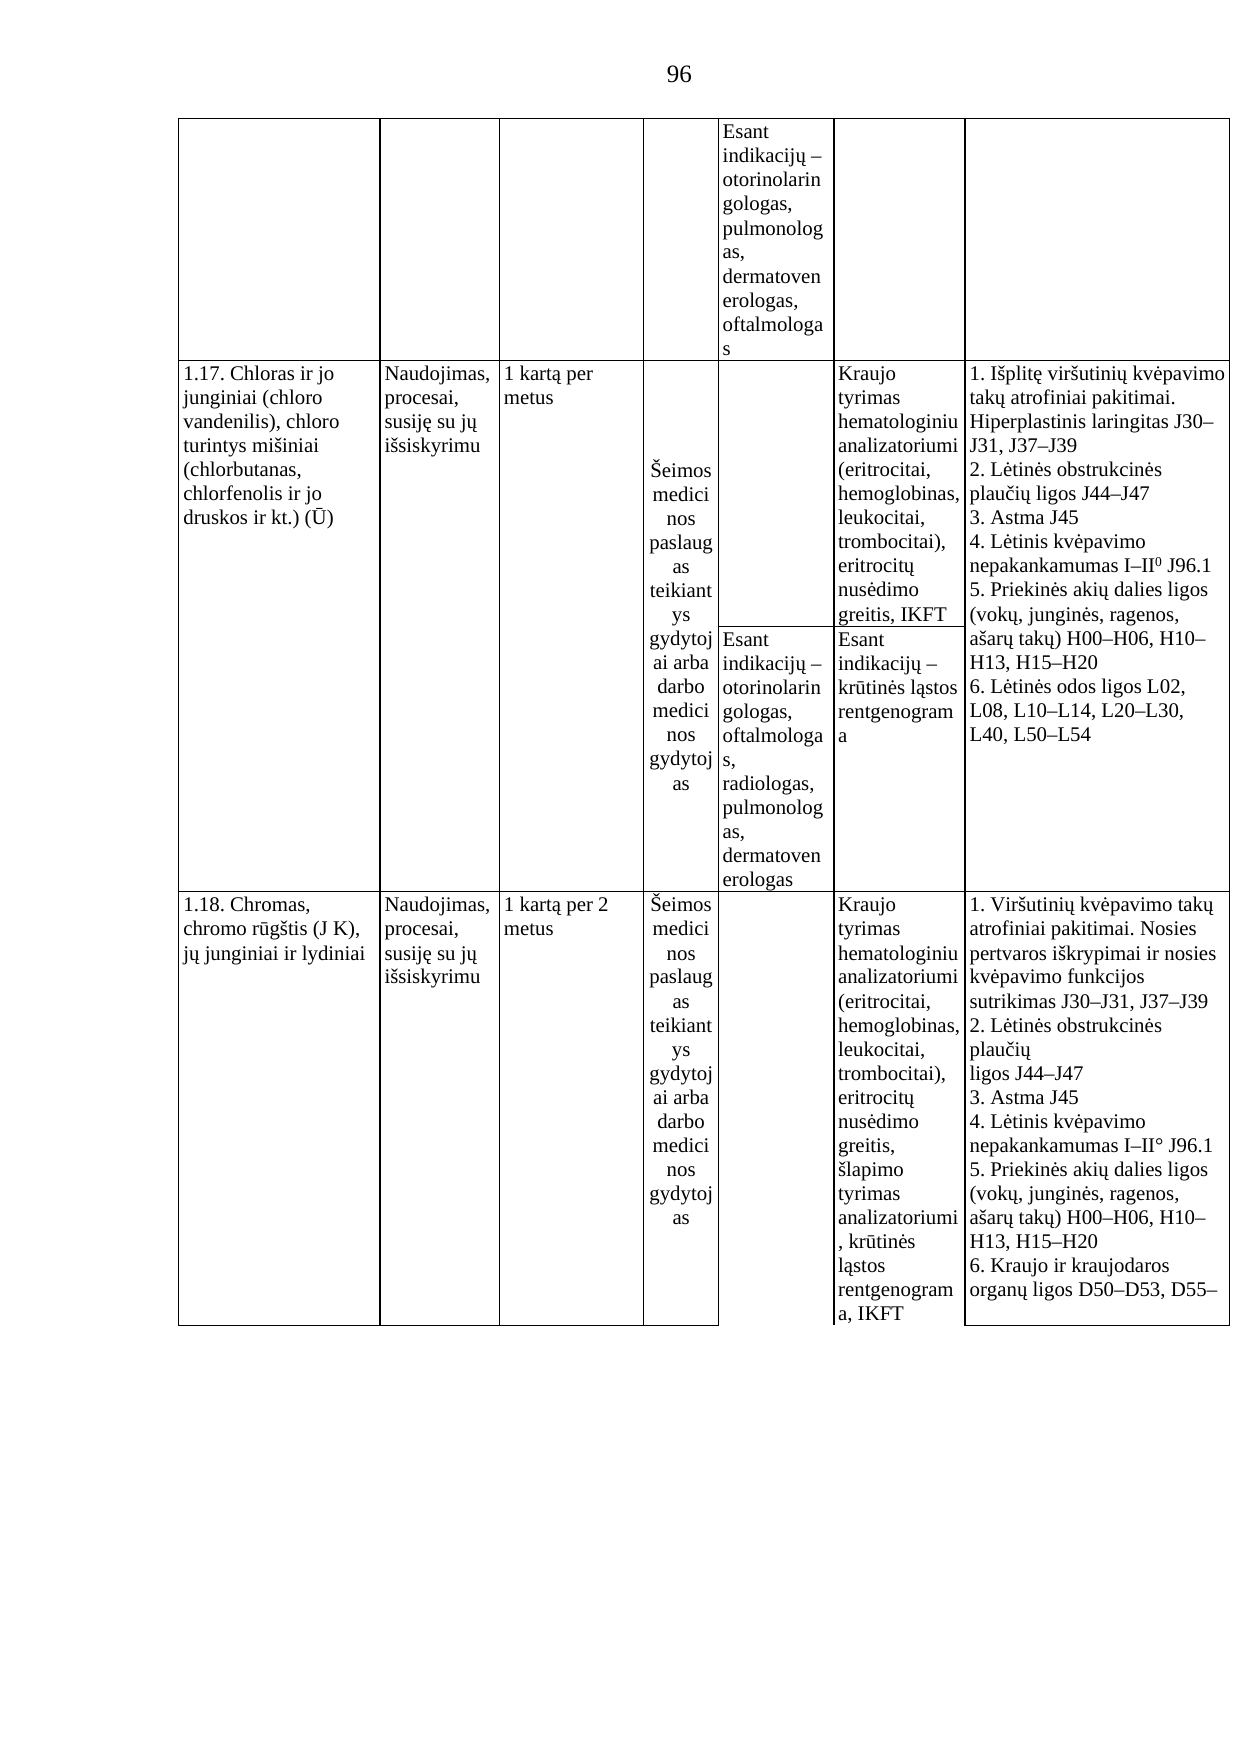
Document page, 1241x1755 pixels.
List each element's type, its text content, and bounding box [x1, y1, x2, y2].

table_cell [719, 361, 833, 626]
table_cell 1. Viršutinių kvėpavimo takų atrofiniai pakitimai. Nosies pertvaros iškrypimai ir nosies kvėpavimo funkcijos sutrikimas J30–J31, J37–J39 2. Lėtinės obstrukcinės plaučių ligos J44–J47 3. Astma J45 4. Lėtinis kvėpavimo nepakankamumas I–II° J96.1 5. Priekinės akių dalies ligos (vokų, junginės, ragenos, ašarų takų) H00–H06, H10–H13, H15–H20 6. Kraujo ir kraujodaros organų ligos D50–D53, D55– [966, 892, 1229, 1325]
table_cell Esant indikacijų – krūtinės ląstos rentgenograma [835, 627, 964, 891]
table_cell [170, 118, 178, 360]
table_cell [835, 119, 964, 360]
table_cell [719, 892, 833, 1325]
table_cell Esant indikacijų – otorinolaringologas, pulmonologas, dermatovenerologas, oftalmologas [719, 119, 833, 360]
table_cell 1 kartą per 2 metus [500, 892, 643, 1325]
table_cell 1 kartą per metus [500, 361, 643, 891]
table_cell 1.18. Chromas, chromo rūgštis (J K), jų junginiai ir lydiniai [179, 892, 379, 1325]
table_cell [966, 119, 1229, 360]
table_cell Šeimos medicinos paslaugas teikiantys gydytojai arba darbo medicinos gydytojas [644, 892, 718, 1325]
table_cell 1. Išplitę viršutinių kvėpavimo takų atrofiniai pakitimai. Hiperplastinis laringitas J30–J31, J37–J39 2. Lėtinės obstrukcinės plaučių ligos J44–J47 3. Astma J45 4. Lėtinis kvėpavimo nepakankamumas I–II0 J96.1 5. Priekinės akių dalies ligos (vokų, junginės, ragenos, ašarų takų) H00–H06, H10–H13, H15–H20 6. Lėtinės odos ligos L02, L08, L10–L14, L20–L30, L40, L50–L54 [966, 361, 1229, 891]
table_cell [644, 119, 718, 360]
table_cell [170, 891, 178, 1325]
table_cell Esant indikacijų – otorinolaringologas, oftalmologas, radiologas, pulmonologas, dermatovenerologas [719, 627, 833, 891]
table_cell Šeimos medicinos paslaugas teikiantys gydytojai arba darbo medicinos gydytojas [644, 361, 718, 891]
table_cell Kraujo tyrimas hematologiniu analizatoriumi (eritrocitai, hemoglobinas, leukocitai, trombocitai), eritrocitų nusėdimo greitis, IKFT [835, 361, 964, 626]
table_cell [170, 360, 178, 626]
table_cell Naudojimas, procesai, susiję su jų išsiskyrimu [381, 892, 499, 1325]
table_cell [500, 119, 643, 360]
table_cell [381, 119, 499, 360]
table_cell Kraujo tyrimas hematologiniu analizatoriumi (eritrocitai, hemoglobinas, leukocitai, trombocitai), eritrocitų nusėdimo greitis, šlapimo tyrimas analizatoriumi, krūtinės ląstos rentgenograma, IKFT [835, 892, 964, 1325]
table_cell [170, 626, 178, 891]
table_cell Naudojimas, procesai, susiję su jų išsiskyrimu [381, 361, 499, 891]
table_cell 1.17. Chloras ir jo junginiai (chloro vandenilis), chloro turintys mišiniai (chlorbutanas, chlorfenolis ir jo druskos ir kt.) (Ū) [179, 361, 379, 891]
table_cell [179, 119, 379, 360]
